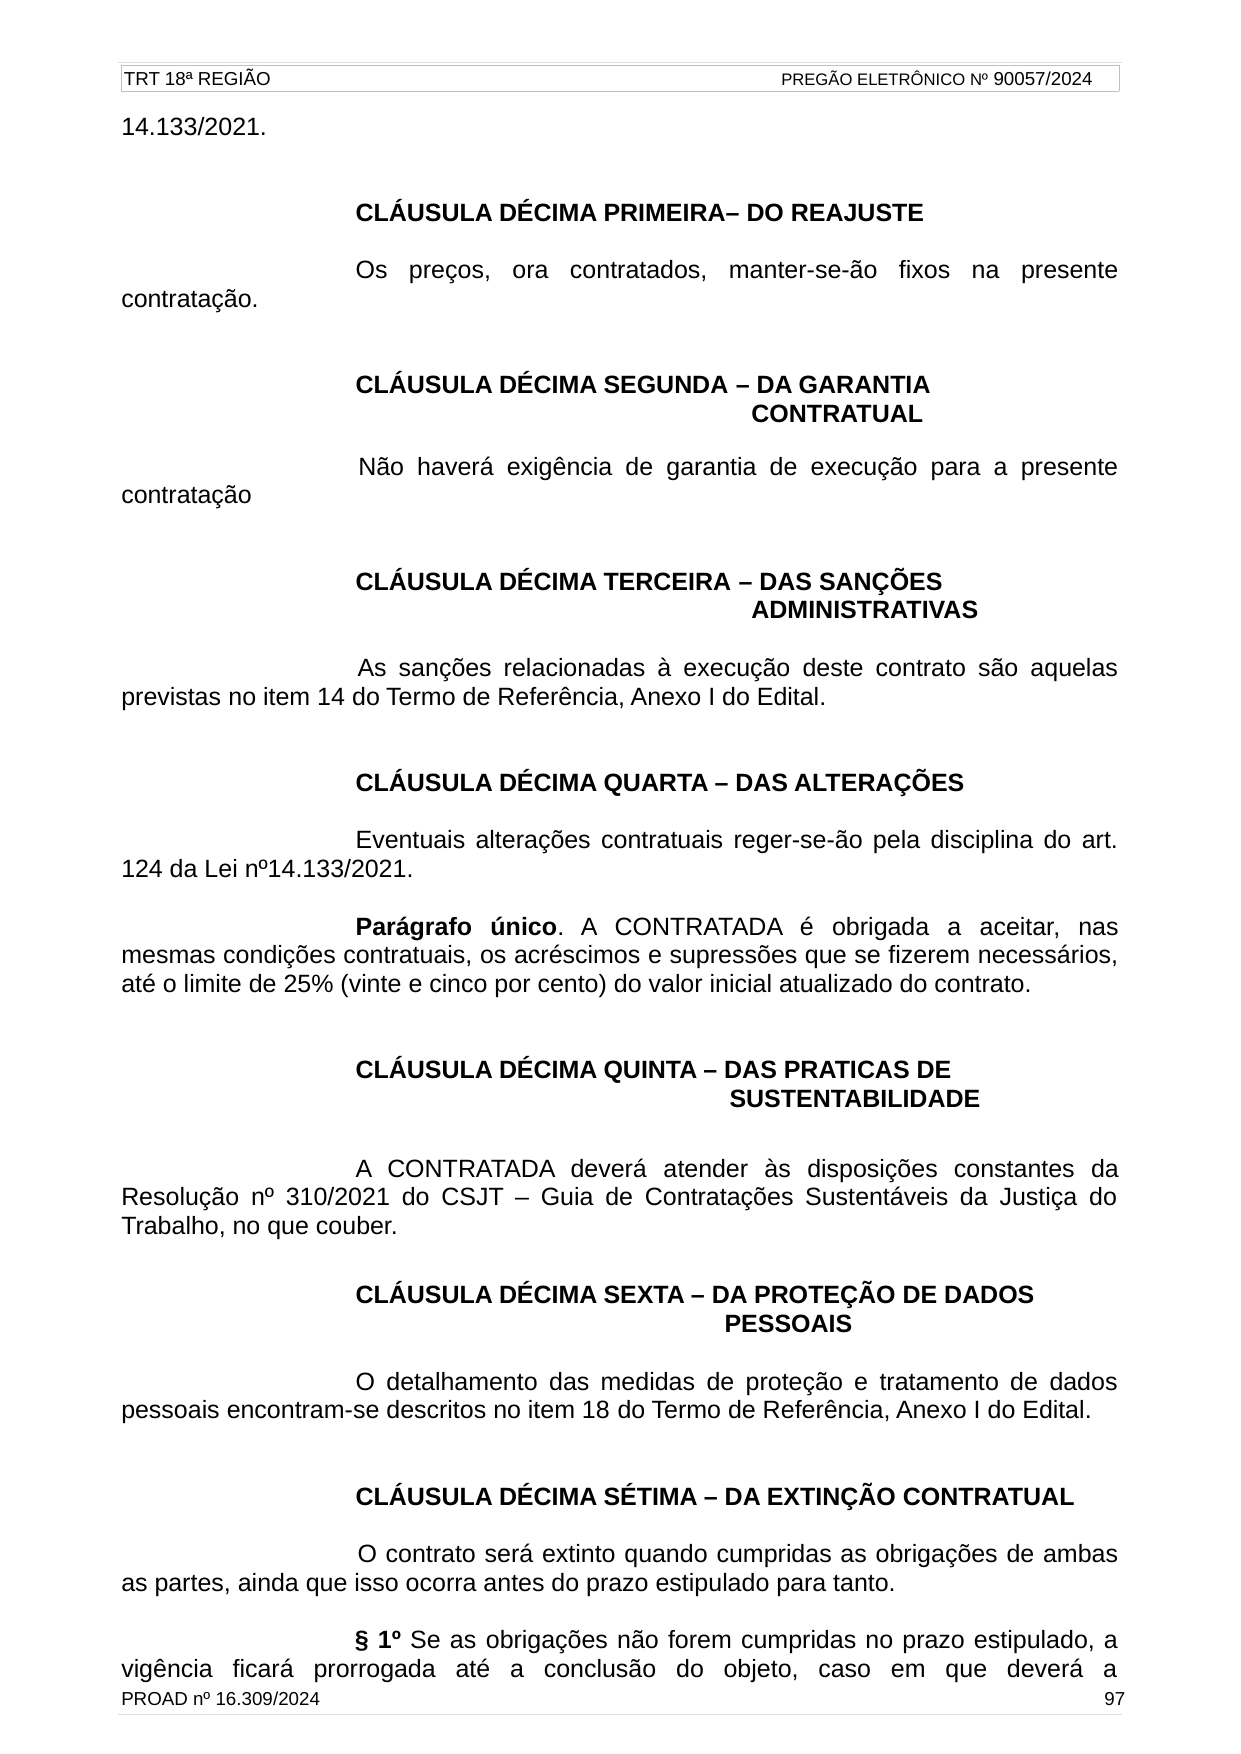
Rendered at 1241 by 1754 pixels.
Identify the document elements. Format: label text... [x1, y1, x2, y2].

text 14.133/2021. [121, 112, 1119, 140]
text ADMINISTRATIVAS [121, 596, 1119, 624]
text As sanções relacionadas à execução deste contrato são aquelas previstas no item 14 do Termo de Referência, Anexo I do Edital. [121, 653, 1119, 711]
text § 1º Se as obrigações não forem cumpridas no prazo estipulado, a vigência ficará prorrogada até a conclusão do objeto, caso em que deverá a [121, 1625, 1119, 1683]
text PESSOAIS [121, 1309, 1119, 1338]
text CLÁUSULA DÉCIMA SÉTIMA – DA EXTINÇÃO CONTRATUAL [121, 1482, 1119, 1510]
text CONTRATUAL [121, 399, 1119, 428]
text CLÁUSULA DÉCIMA SEXTA – DA PROTEÇÃO DE DADOS [121, 1280, 1119, 1309]
text CLÁUSULA DÉCIMA SEGUNDA – DA GARANTIA [121, 370, 1119, 399]
text Não haverá exigência de garantia de execução para a presente contratação [121, 452, 1119, 509]
text Os preços, ora contratados, manter-se-ão fixos na presente contratação. [121, 255, 1119, 313]
text CLÁUSULA DÉCIMA QUINTA – DAS PRATICAS DE [121, 1056, 1119, 1084]
text CLÁUSULA DÉCIMA PRIMEIRA– DO REAJUSTE [121, 198, 1119, 227]
text CLÁUSULA DÉCIMA QUARTA – DAS ALTERAÇÕES [121, 768, 1119, 797]
text Eventuais alterações contratuais reger-se-ão pela disciplina do art. 124 da Lei nº14.133/2021. [121, 826, 1119, 883]
text O contrato será extinto quando cumpridas as obrigações de ambas as partes, ainda que isso ocorra antes do prazo estipulado para tanto. [121, 1539, 1119, 1597]
text Parágrafo único. A CONTRATADA é obrigada a aceitar, nas mesmas condições contratuais, os acréscimos e supressões que se fizerem necessários, até o limite de 25% (vinte e cinco por cento) do valor inicial atualizado do contrato. [121, 912, 1119, 998]
text CLÁUSULA DÉCIMA TERCEIRA – DAS SANÇÕES [121, 567, 1119, 596]
text O detalhamento das medidas de proteção e tratamento de dados pessoais encontram-se descritos no item 18 do Termo de Referência, Anexo I do Edital. [121, 1367, 1119, 1424]
text A CONTRATADA deverá atender às disposições constantes da Resolução nº 310/2021 do CSJT – Guia de Contratações Sustentáveis da Justiça do Trabalho, no que couber. [121, 1153, 1119, 1240]
text SUSTENTABILIDADE [121, 1084, 1119, 1113]
